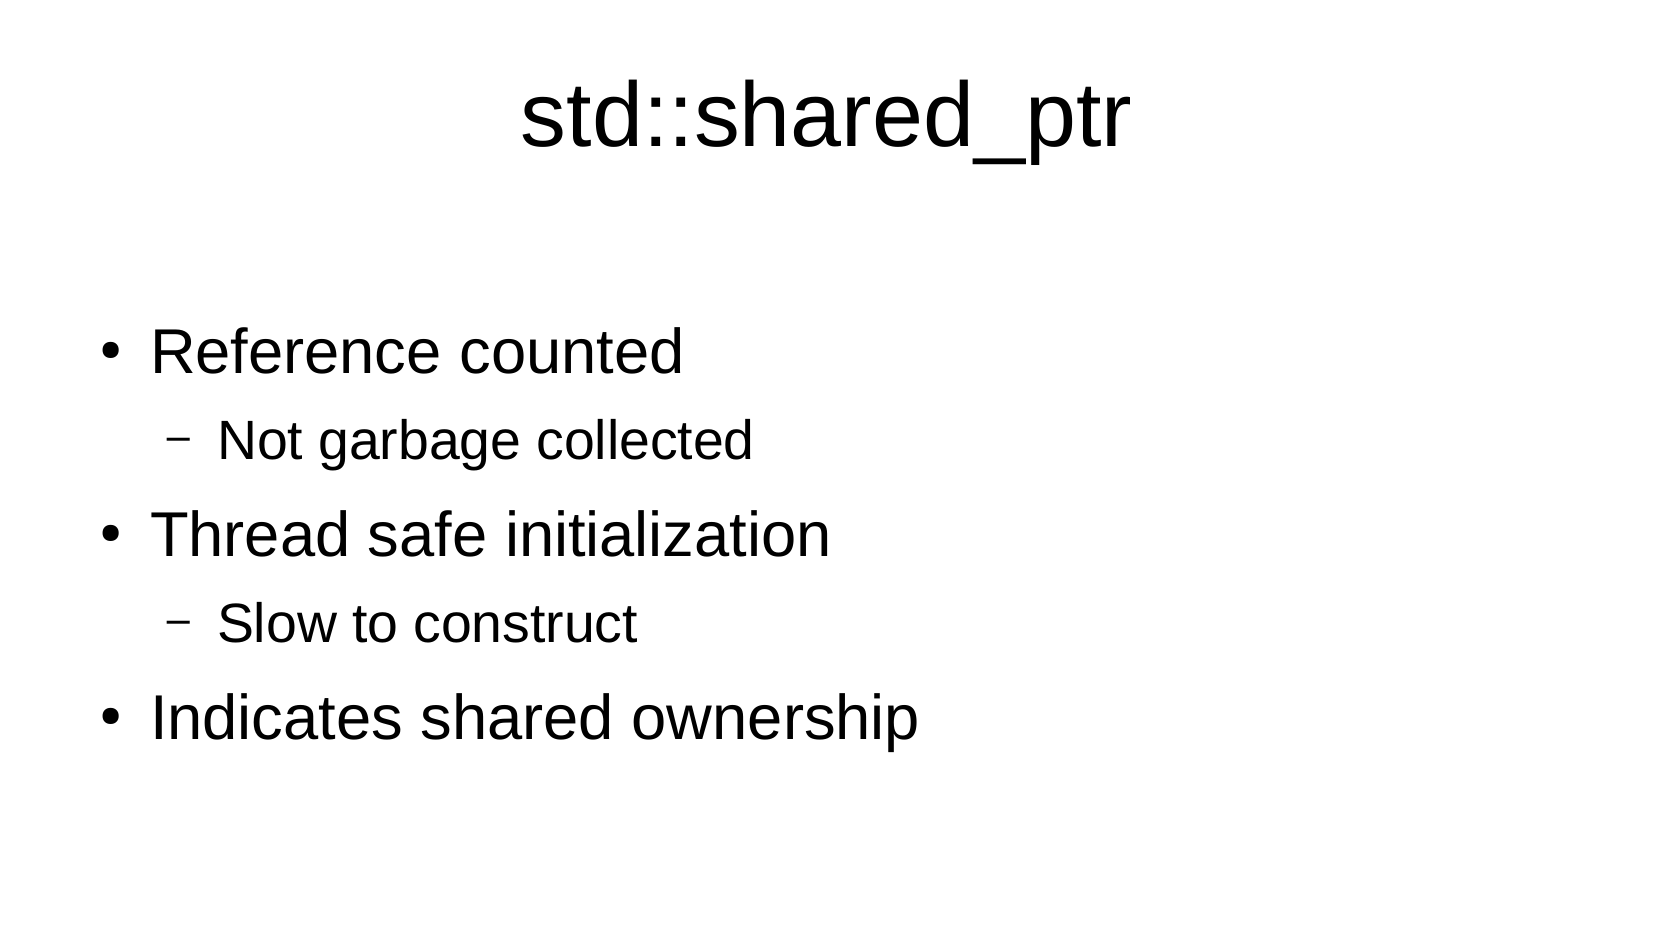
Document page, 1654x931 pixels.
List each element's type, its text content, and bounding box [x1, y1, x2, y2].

list Reference counted Not garbage collected Thread safe initialization Slow to construct Indicates shared ownership [82, 217, 1571, 758]
title std::shared_ptr [82, 37, 1571, 193]
